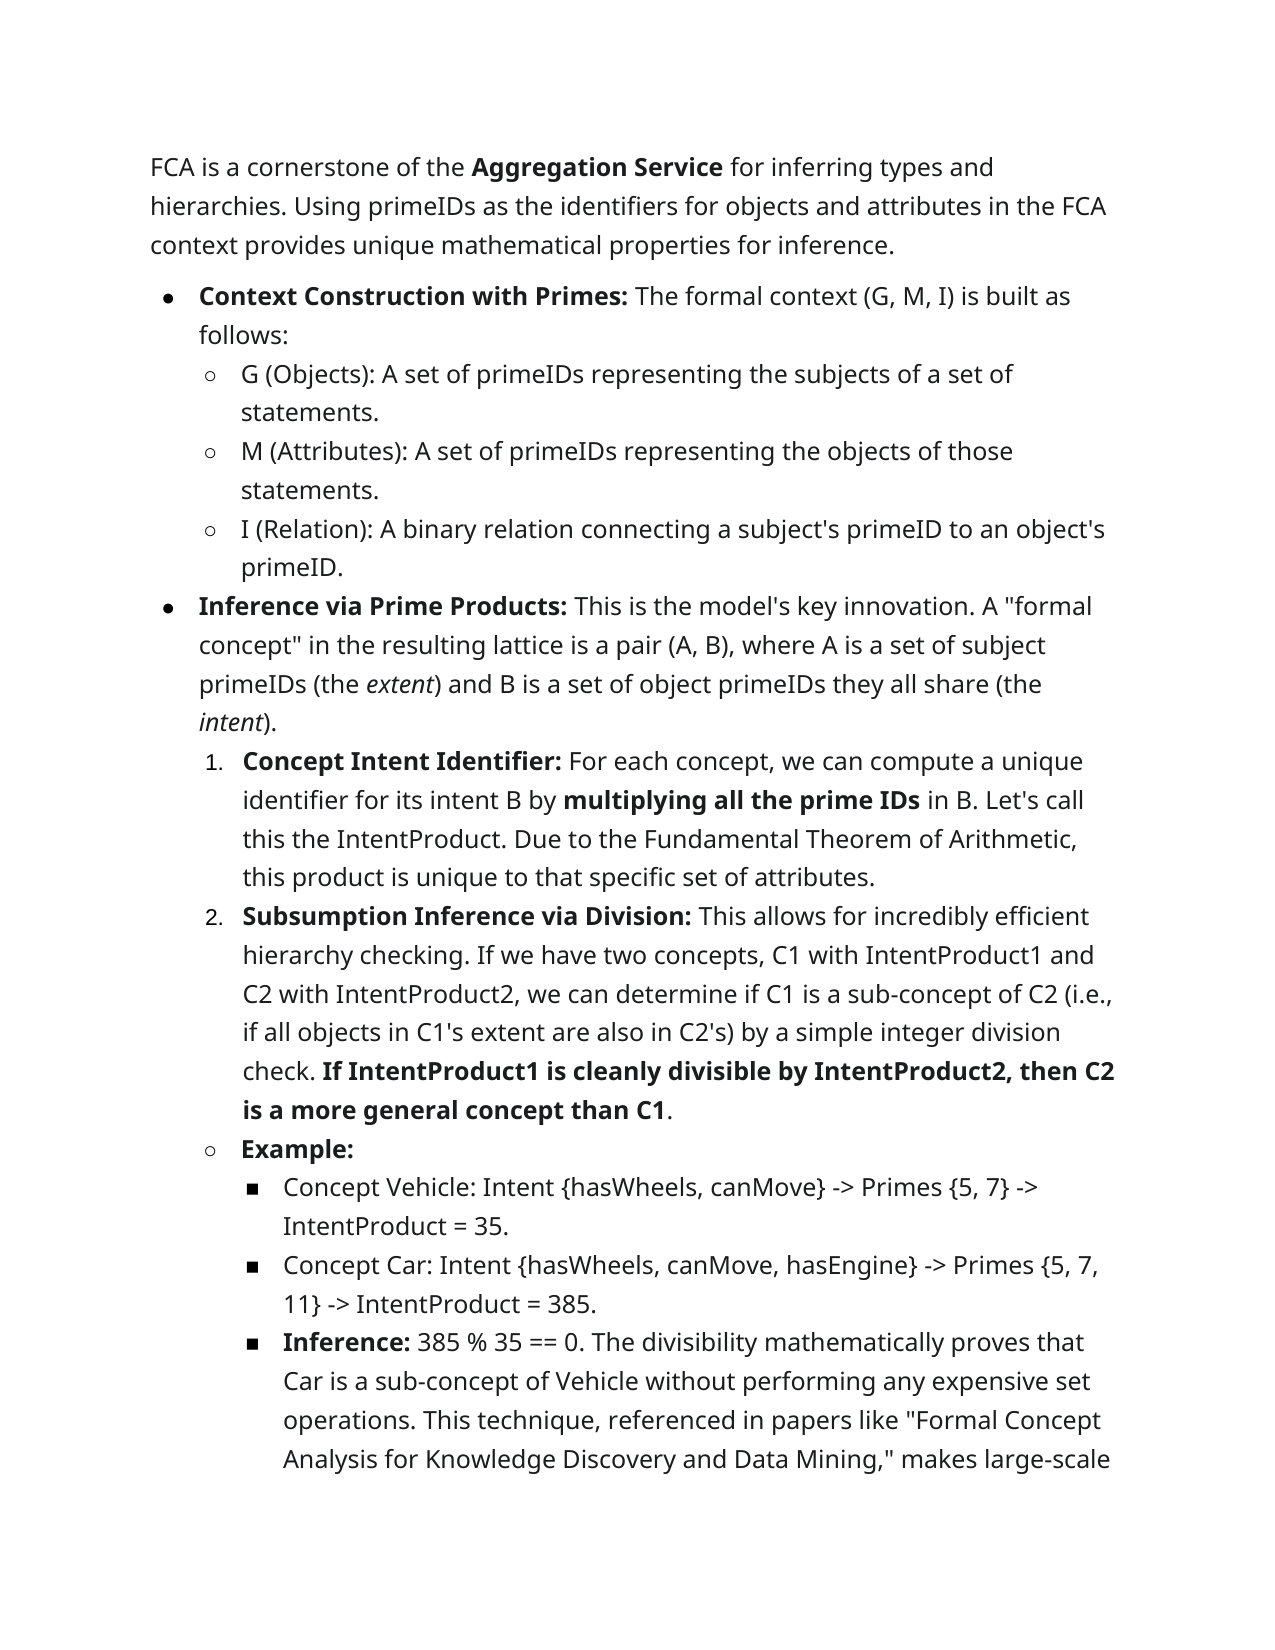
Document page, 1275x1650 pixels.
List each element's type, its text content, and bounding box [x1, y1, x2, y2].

list I (Relation): A binary relation connecting a subject's primeID to an object's primeID. [203, 511, 1125, 584]
list Example: [203, 1131, 1125, 1165]
list Concept Intent Identifier: For each concept, we can compute a unique identifier for its intent B by multiplying all the prime IDs in B. Let's call this the IntentProduct. Due to the Fundamental Theorem of Arithmetic, this product is unique to that specific set of attributes. [205, 744, 1125, 894]
list Concept Car: Intent {hasWheels, canMove, hasEngine} -> Primes {5, 7, 11} -> IntentProduct = 385. [245, 1247, 1125, 1320]
text FCA is a cornerstone of the Aggregation Service for inferring types and hierarchies. Using primeIDs as the identifiers for objects and attributes in the FCA context provides unique mathematical properties for inference. [150, 150, 1125, 262]
list Inference via Prime Products: This is the model's key innovation. A "formal concept" in the resulting lattice is a pair (A, B), where A is a set of subject primeIDs (the extent) and B is a set of object primeIDs they all share (the intent). [161, 589, 1125, 739]
list Context Construction with Primes: The formal context (G, M, I) is built as follows: [161, 279, 1125, 352]
list Subsumption Inference via Division: This allows for incredibly efficient hierarchy checking. If we have two concepts, C1 with IntentProduct1 and C2 with IntentProduct2, we can determine if C1 is a sub-concept of C2 (i.e., if all objects in C1's extent are also in C2's) by a simple integer division check. If IntentProduct1 is cleanly divisible by IntentProduct2, then C2 is a more general concept than C1. [205, 899, 1125, 1127]
list M (Attributes): A set of primeIDs representing the objects of those statements. [203, 434, 1125, 507]
list G (Objects): A set of primeIDs representing the subjects of a set of statements. [203, 356, 1125, 429]
list Concept Vehicle: Intent {hasWheels, canMove} -> Primes {5, 7} -> IntentProduct = 35. [245, 1170, 1125, 1243]
list Inference: 385 % 35 == 0. The divisibility mathematically proves that Car is a sub-concept of Vehicle without performing any expensive set operations. This technique, referenced in papers like "Formal Concept Analysis for Knowledge Discovery and Data Mining," makes large-scale [245, 1325, 1125, 1475]
